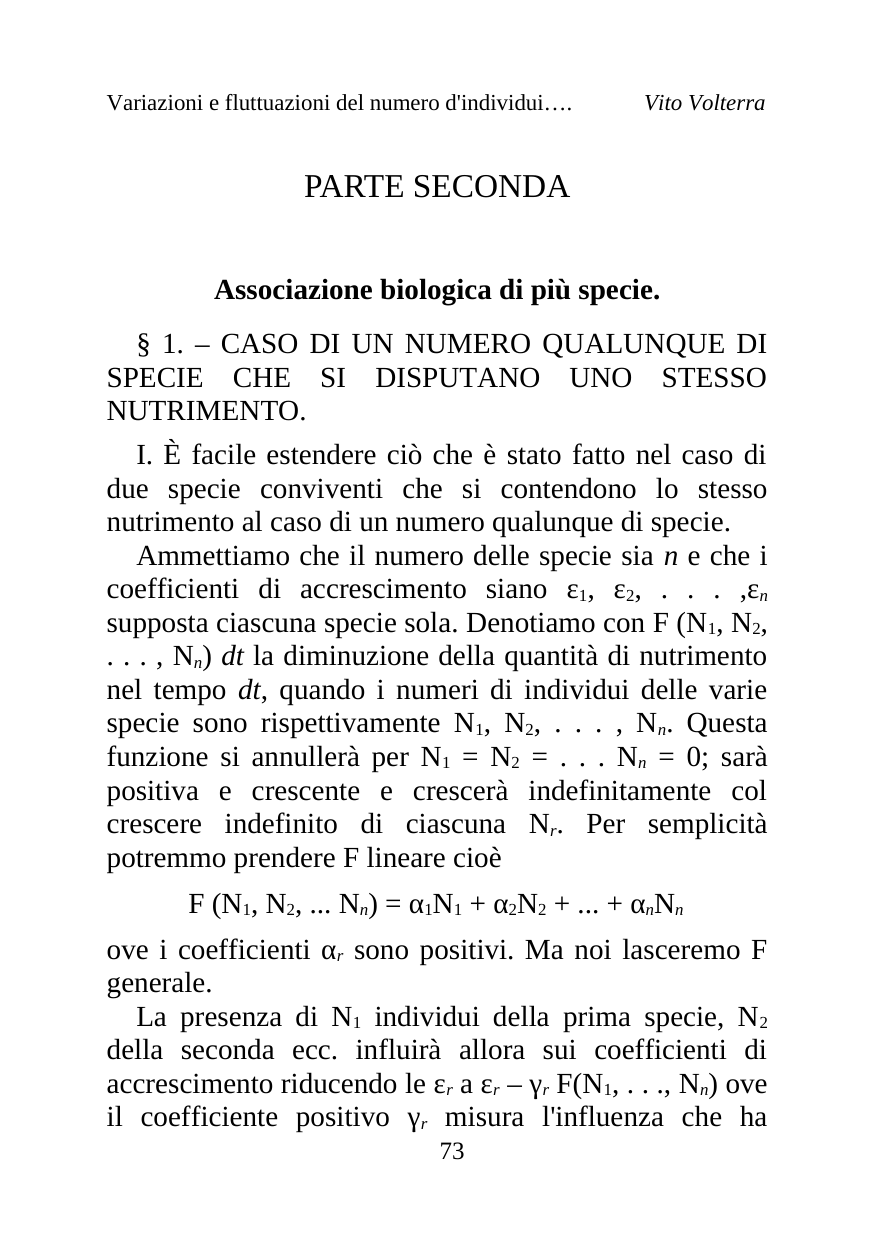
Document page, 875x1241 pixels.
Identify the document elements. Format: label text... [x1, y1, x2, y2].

text F (N1, N2, ... Nn) = α1N1 + α2N2 + ... + αnNn [106, 886, 768, 919]
text La presenza di N1 individui della prima specie, N2 della seconda ecc. influirà allora sui coefficienti di accrescimento riducendo le εr a εr – γr F(N1, . . ., Nn) ove il coefficiente positivo γr misura l'influenza che ha [106, 999, 768, 1133]
text Associazione biologica di più specie. [106, 272, 768, 305]
text Ammettiamo che il numero delle specie sia n e che i coefficienti di accrescimento siano ε1, ε2, . . . ,εn supposta ciascuna specie sola. Denotiamo con F (N1, N2, . . . , Nn) dt la diminuzione della quantità di nutrimento nel tempo dt, quando i numeri di individui delle varie specie sono rispettivamente N1, N2, . . . , Nn. Questa funzione si annullerà per N1 = N2 = . . . Nn = 0; sarà positiva e crescente e crescerà indefinitamente col crescere indefinito di ciascuna Nr. Per semplicità potremmo prendere F lineare cioè [106, 538, 768, 873]
text ove i coefficienti αr sono positivi. Ma noi lasceremo F generale. [106, 932, 768, 999]
subtitle PARTE SECONDA [106, 166, 768, 205]
text I. È facile estendere ciò che è stato fatto nel caso di due specie conviventi che si contendono lo stesso nutrimento al caso di un numero qualunque di specie. [106, 437, 768, 538]
text § 1. – CASO DI UN NUMERO QUALUNQUE DI SPECIE CHE SI DISPUTANO UNO STESSO NUTRIMENTO. [106, 326, 768, 427]
